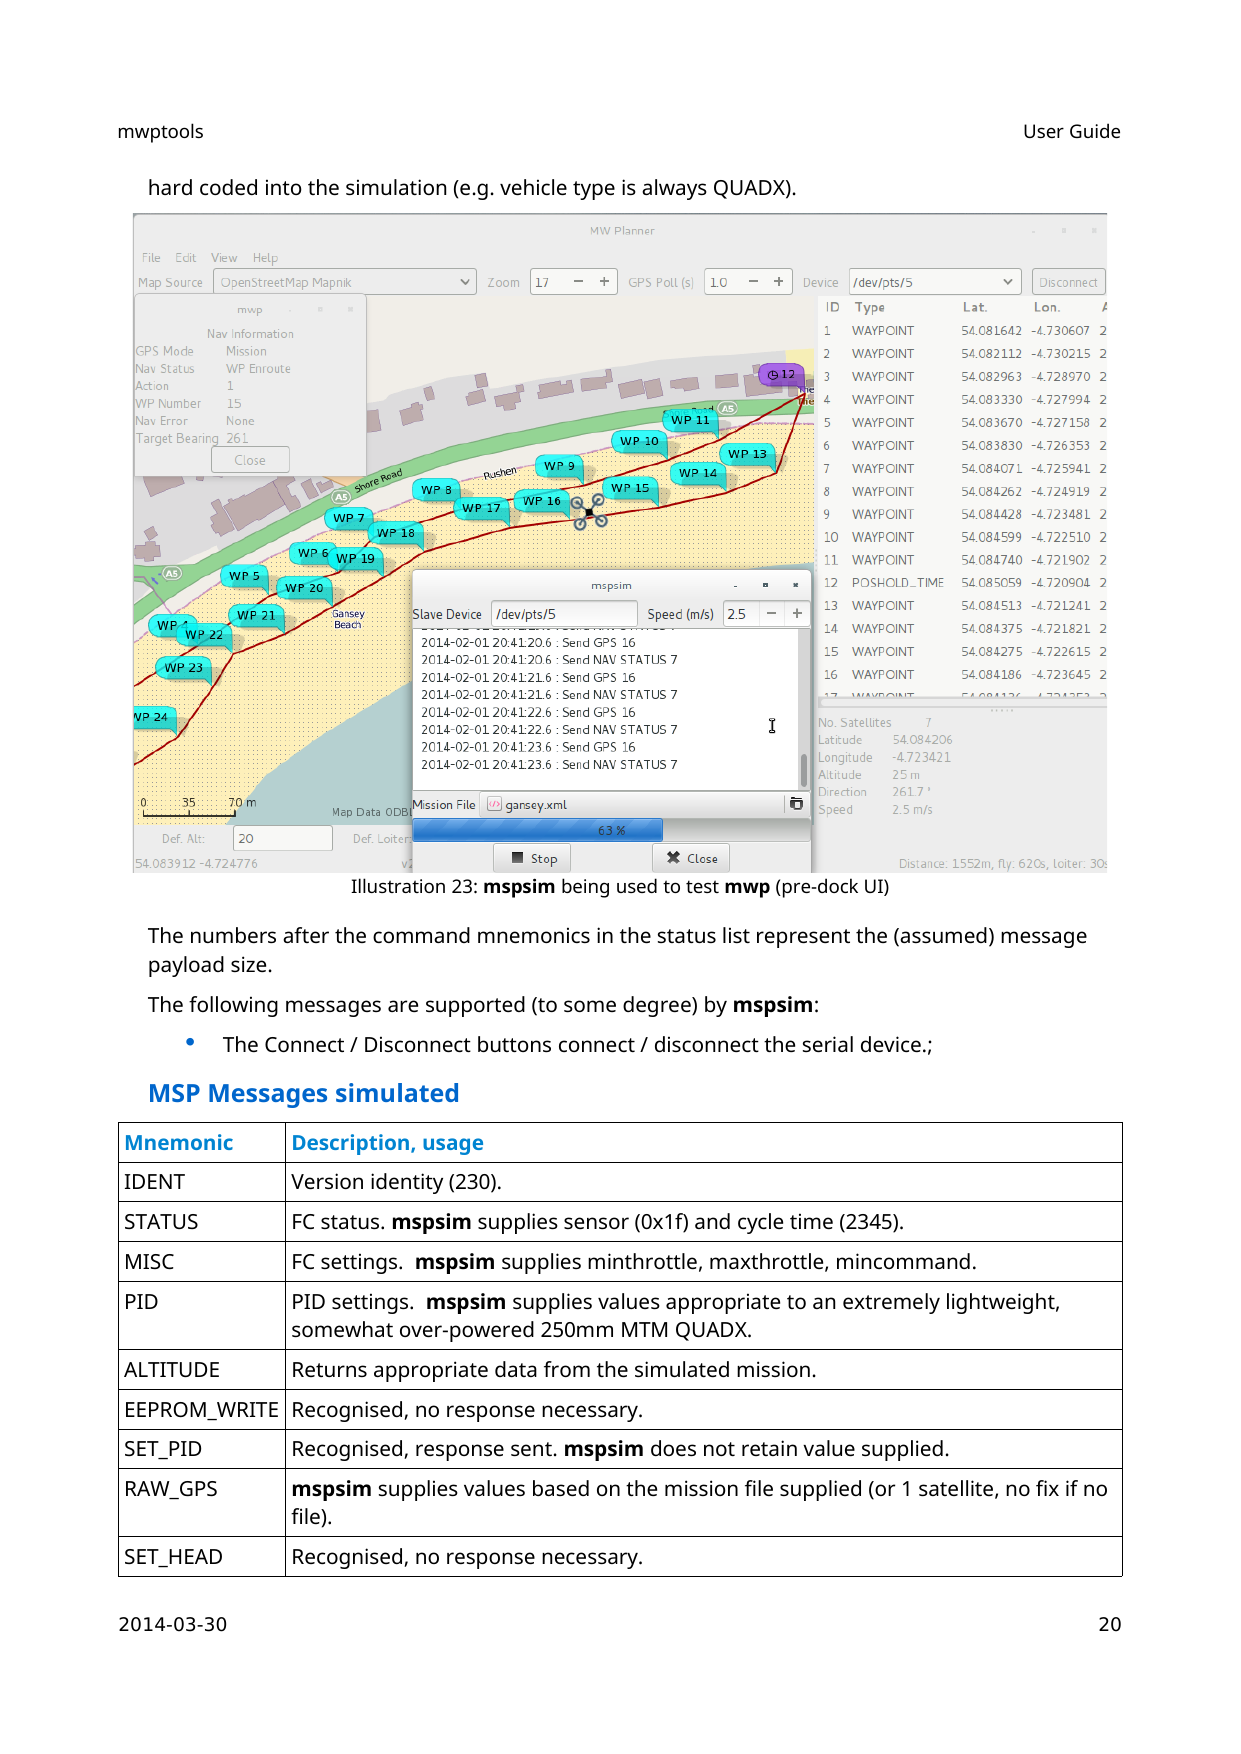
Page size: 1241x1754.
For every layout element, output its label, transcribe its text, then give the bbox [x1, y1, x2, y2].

table_cell SET_PID [119, 1430, 285, 1468]
table_cell FC settings. mspsim supplies minthrottle, maxthrottle, mincommand. [286, 1242, 1122, 1281]
subtitle MSP Messages simulated [148, 1076, 1122, 1110]
picture [132, 213, 1108, 873]
text hard coded into the simulation (e.g. vehicle type is always QUADX). [148, 173, 1122, 201]
table_cell PID settings. mspsim supplies values appropriate to an extremely lightweight, somewhat over-powered 250mm MTM QUADX. [286, 1282, 1122, 1349]
table_header Mnemonic [119, 1123, 285, 1162]
table_cell STATUS [119, 1202, 285, 1241]
table_cell RAW_GPS [119, 1469, 285, 1536]
table_header Description, usage [286, 1123, 1122, 1162]
list The Connect / Disconnect buttons connect / disconnect the serial device.; [185, 1030, 1122, 1058]
table_cell Recognised, response sent. mspsim does not retain value supplied. [286, 1430, 1122, 1468]
table_cell Version identity (230). [286, 1163, 1122, 1201]
table_cell PID [119, 1282, 285, 1349]
table_cell Recognised, no response necessary. [286, 1537, 1122, 1576]
table_cell Recognised, no response necessary. [286, 1390, 1122, 1429]
text The numbers after the command mnemonics in the status list represent the (assumed) message payload size. [148, 921, 1122, 978]
table_cell ALTITUDE [119, 1350, 285, 1389]
table_cell mspsim supplies values based on the mission file supplied (or 1 satellite, no fix if no file). [286, 1469, 1122, 1536]
table_cell FC status. mspsim supplies sensor (0x1f) and cycle time (2345). [286, 1202, 1122, 1241]
table_cell MISC [119, 1242, 285, 1281]
text Illustration 23: mspsim being used to test mwp (pre-dock UI) [133, 873, 1107, 898]
table_cell EEPROM_WRITE [119, 1390, 285, 1429]
table_cell SET_HEAD [119, 1537, 285, 1576]
table_cell IDENT [119, 1163, 285, 1201]
table_cell Returns appropriate data from the simulated mission. [286, 1350, 1122, 1389]
text The following messages are supported (to some degree) by mspsim: [148, 990, 1122, 1018]
